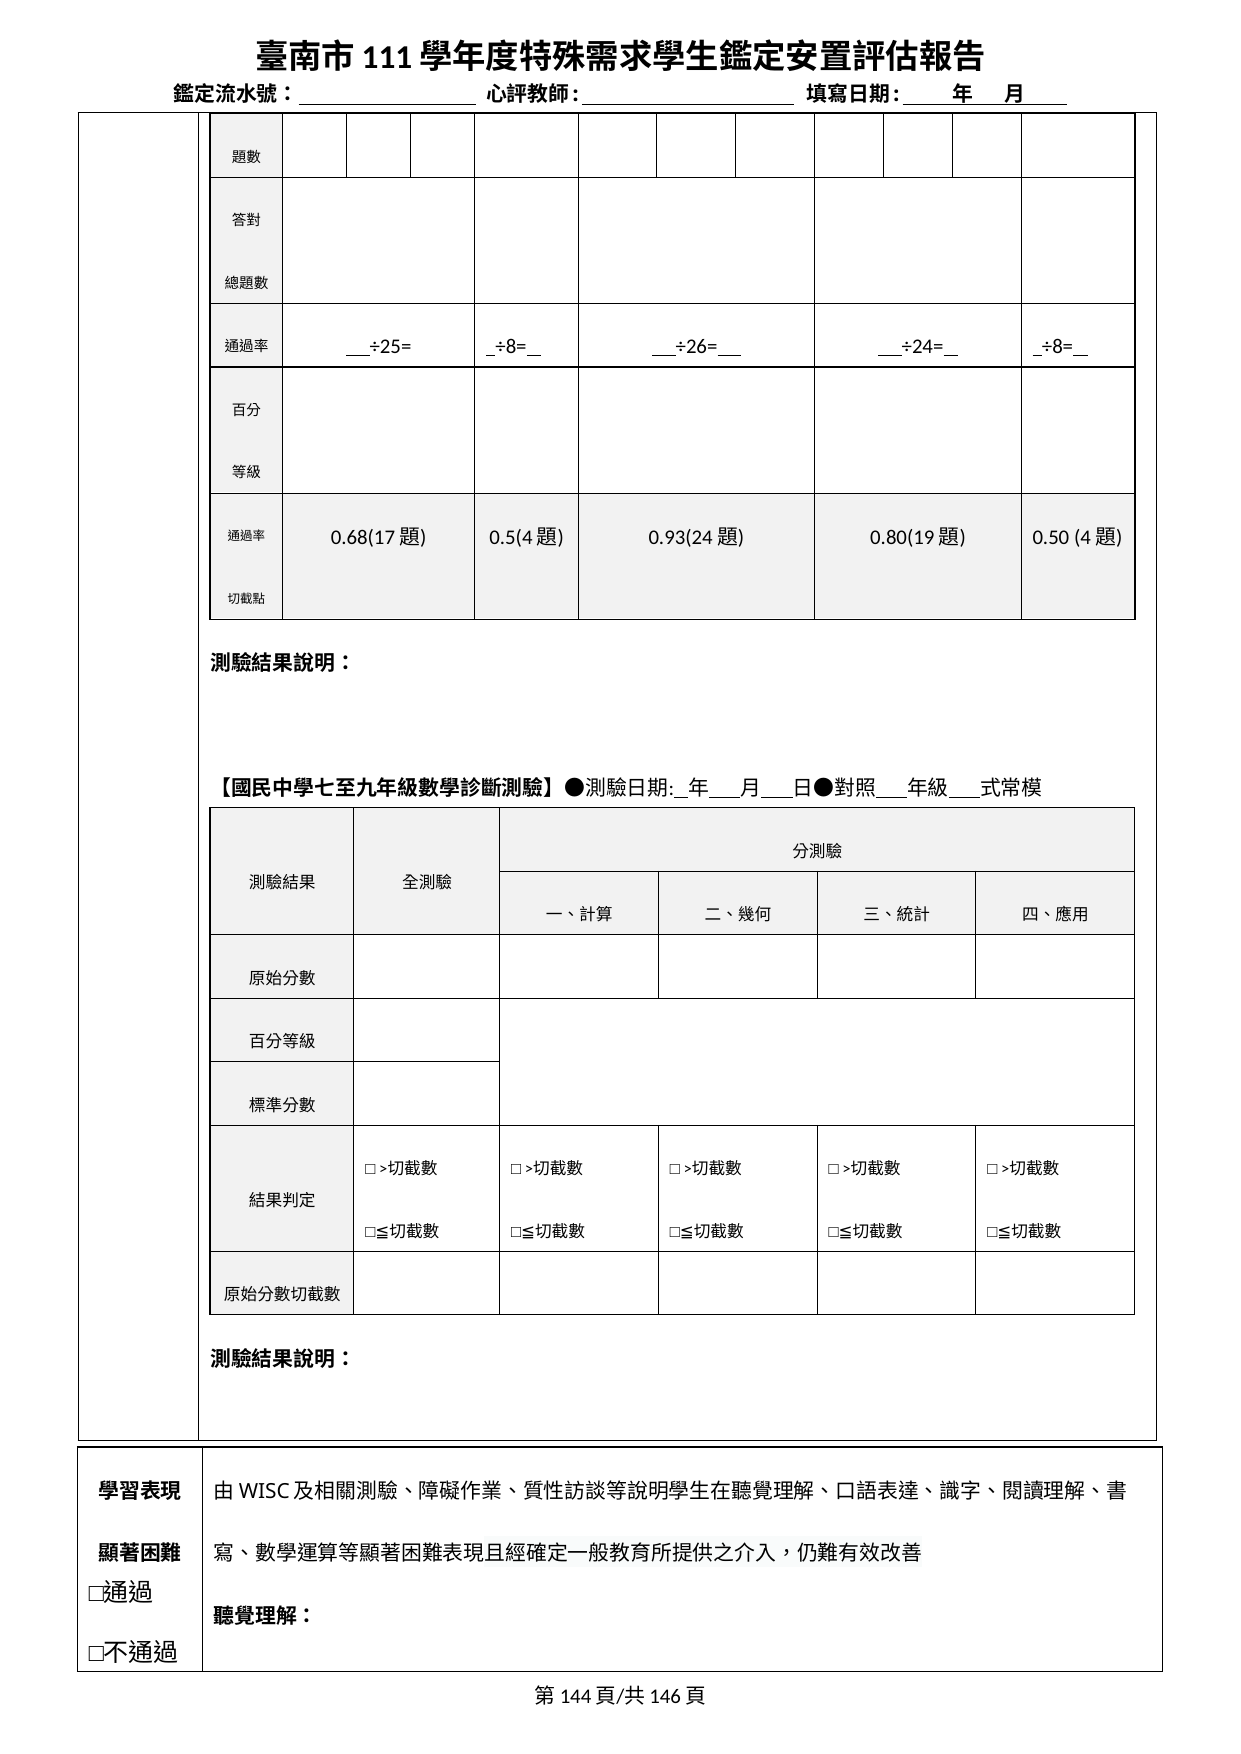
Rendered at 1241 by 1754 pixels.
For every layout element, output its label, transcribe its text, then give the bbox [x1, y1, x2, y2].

table_cell [579, 178, 814, 303]
table_cell [500, 935, 658, 998]
table_cell [579, 114, 656, 177]
table_cell [659, 1252, 817, 1314]
table_cell [500, 1252, 658, 1314]
table_cell [815, 114, 883, 177]
table_cell [976, 935, 1134, 998]
table_cell 標準分數 [211, 1062, 353, 1125]
table_cell [1022, 114, 1134, 177]
table_cell [283, 178, 474, 303]
table_cell 原始分數切截數 [211, 1252, 353, 1314]
table_cell [884, 114, 952, 177]
table_cell [475, 114, 578, 177]
table_cell ÷26= [579, 304, 814, 366]
table_cell [659, 935, 817, 998]
table_cell ÷8= [1022, 304, 1134, 366]
table_cell 通過率 [211, 304, 282, 366]
table_header 測驗結果 [211, 808, 353, 934]
table_cell □ >切截數 □≦切截數 [976, 1126, 1134, 1251]
table_cell 百分 等級 [211, 368, 282, 492]
table_cell □ >切截數 □≦切截數 [818, 1126, 975, 1251]
table_header 學習表現 顯著困難 □通過 □不通過 [78, 1448, 202, 1671]
table_cell [79, 113, 198, 1440]
table_cell 0.80(19題) [815, 494, 1021, 618]
table_cell [1022, 178, 1134, 303]
table_cell [475, 178, 578, 303]
table_cell [1157, 112, 1162, 1440]
table_cell 0.50 (4題) [1022, 494, 1134, 618]
table_cell [976, 1252, 1134, 1314]
table_cell 結果判定 [211, 1126, 353, 1251]
table_cell [354, 999, 499, 1061]
table_cell 測驗結果說明： 【國民中學七至九年級數學診斷測驗】●測驗日期: 年 月 日●對照 年級 式常模 測驗結果說明： [199, 113, 1156, 1440]
table_cell [283, 368, 474, 492]
table_cell 四、應用 [976, 872, 1134, 934]
table_cell [818, 935, 975, 998]
table_cell 三、統計 [818, 872, 975, 934]
table_cell 0.93(24題) [579, 494, 814, 618]
table_cell [1022, 368, 1134, 492]
table_cell [815, 178, 1021, 303]
table_cell 題數 [211, 114, 282, 177]
table_cell ÷24= [815, 304, 1021, 366]
table_cell [657, 114, 735, 177]
table_header 全測驗 [354, 808, 499, 934]
table_cell 0.68(17題) [283, 494, 474, 618]
table_cell 一、計算 [500, 872, 658, 934]
table_cell ÷8= [475, 304, 578, 366]
table_cell [411, 114, 474, 177]
table_cell ÷25= [283, 304, 474, 366]
table_cell [500, 999, 1134, 1125]
table_cell [579, 368, 814, 492]
table_cell [815, 368, 1021, 492]
table_header 由WISC及相關測驗、障礙作業、質性訪談等說明學生在聽覺理解、口語表達、識字、閱讀理解、書寫、數學運算等顯著困難表現且經確定一般教育所提供之介入，仍難有效改善 聽覺理解： [203, 1448, 1162, 1671]
table_cell 通過率 切截點 [211, 494, 282, 618]
table_cell [354, 1062, 499, 1125]
table_cell [818, 1252, 975, 1314]
table_cell □ >切截數 □≦切截數 [354, 1126, 499, 1251]
table_cell 百分等級 [211, 999, 353, 1061]
table_cell 0.5(4題) [475, 494, 578, 618]
table_cell [354, 1252, 499, 1314]
table_cell □ >切截數 □≦切截數 [500, 1126, 658, 1251]
table_cell [475, 368, 578, 492]
table_cell [347, 114, 410, 177]
table_header 分測驗 [500, 808, 1134, 871]
table_cell □ >切截數 □≦切截數 [659, 1126, 817, 1251]
table_cell 答對 總題數 [211, 178, 282, 303]
table_cell 原始分數 [211, 935, 353, 998]
table_cell [953, 114, 1021, 177]
table_cell 二、幾何 [659, 872, 817, 934]
table_cell [283, 114, 346, 177]
table_cell [354, 935, 499, 998]
table_cell [736, 114, 814, 177]
